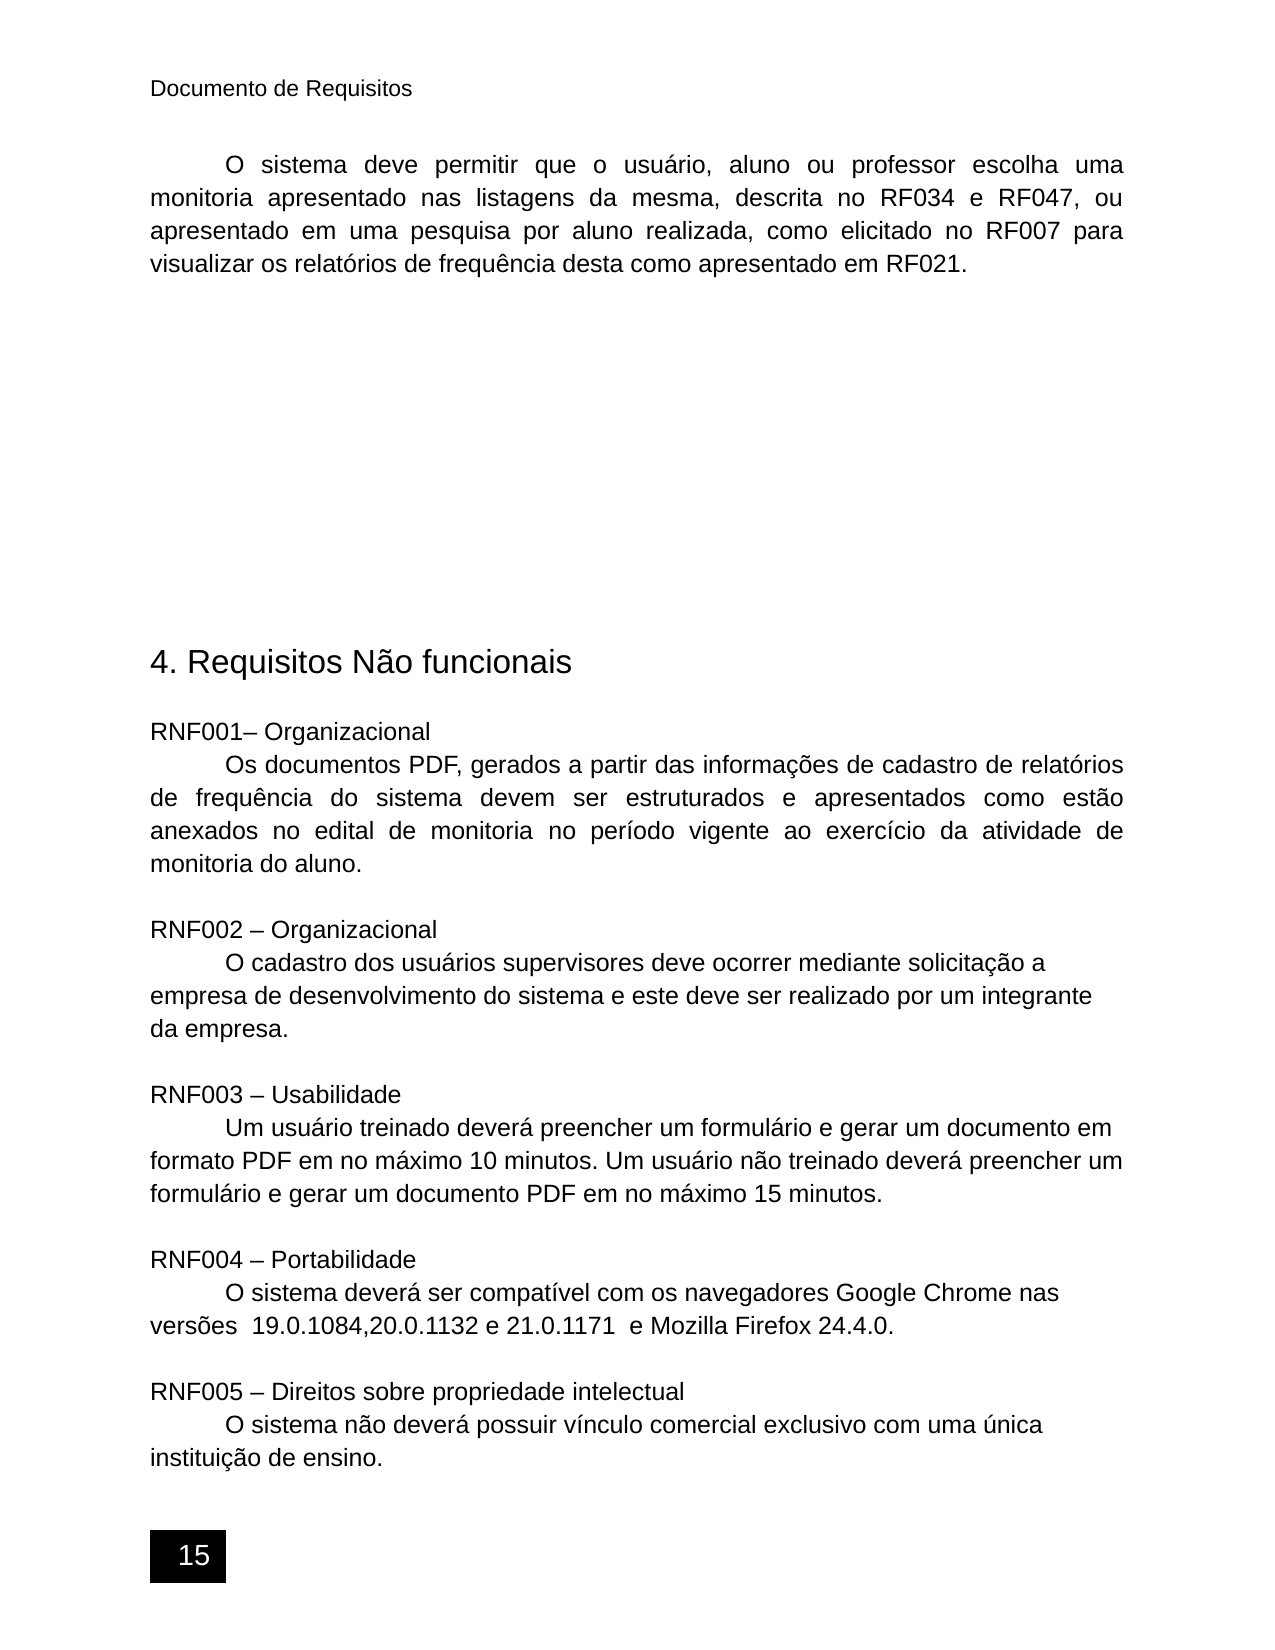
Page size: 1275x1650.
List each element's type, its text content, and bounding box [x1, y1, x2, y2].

text RNF005 – Direitos sobre propriedade intelectual [150, 1377, 1125, 1406]
text O sistema deve permitir que o usuário, aluno ou professor escolha uma monitoria apresentado nas listagens da mesma, descrita no RF034 e RF047, ou apresentado em uma pesquisa por aluno realizada, como elicitado no RF007 para visualizar os relatórios de frequência desta como apresentado em RF021. [150, 150, 1125, 278]
text RNF003 – Usabilidade [150, 1080, 1125, 1109]
text RNF004 – Portabilidade [150, 1245, 1125, 1274]
text RNF001– Organizacional [150, 717, 1125, 746]
text Os documentos PDF, gerados a partir das informações de cadastro de relatórios de frequência do sistema devem ser estruturados e apresentados como estão anexados no edital de monitoria no período vigente ao exercício da atividade de monitoria do aluno. [150, 750, 1125, 878]
text O cadastro dos usuários supervisores deve ocorrer mediante solicitação a empresa de desenvolvimento do sistema e este deve ser realizado por um integrante da empresa. [150, 948, 1125, 1043]
text Um usuário treinado deverá preencher um formulário e gerar um documento em formato PDF em no máximo 10 minutos. Um usuário não treinado deverá preencher um formulário e gerar um documento PDF em no máximo 15 minutos. [150, 1113, 1125, 1208]
subtitle 4. Requisitos Não funcionais [150, 643, 1125, 681]
text O sistema não deverá possuir vínculo comercial exclusivo com uma única instituição de ensino. [150, 1410, 1125, 1472]
text O sistema deverá ser compatível com os navegadores Google Chrome nas versões 19.0.1084,20.0.1132 e 21.0.1171 e Mozilla Firefox 24.4.0. [150, 1278, 1125, 1340]
text RNF002 – Organizacional [150, 915, 1125, 944]
